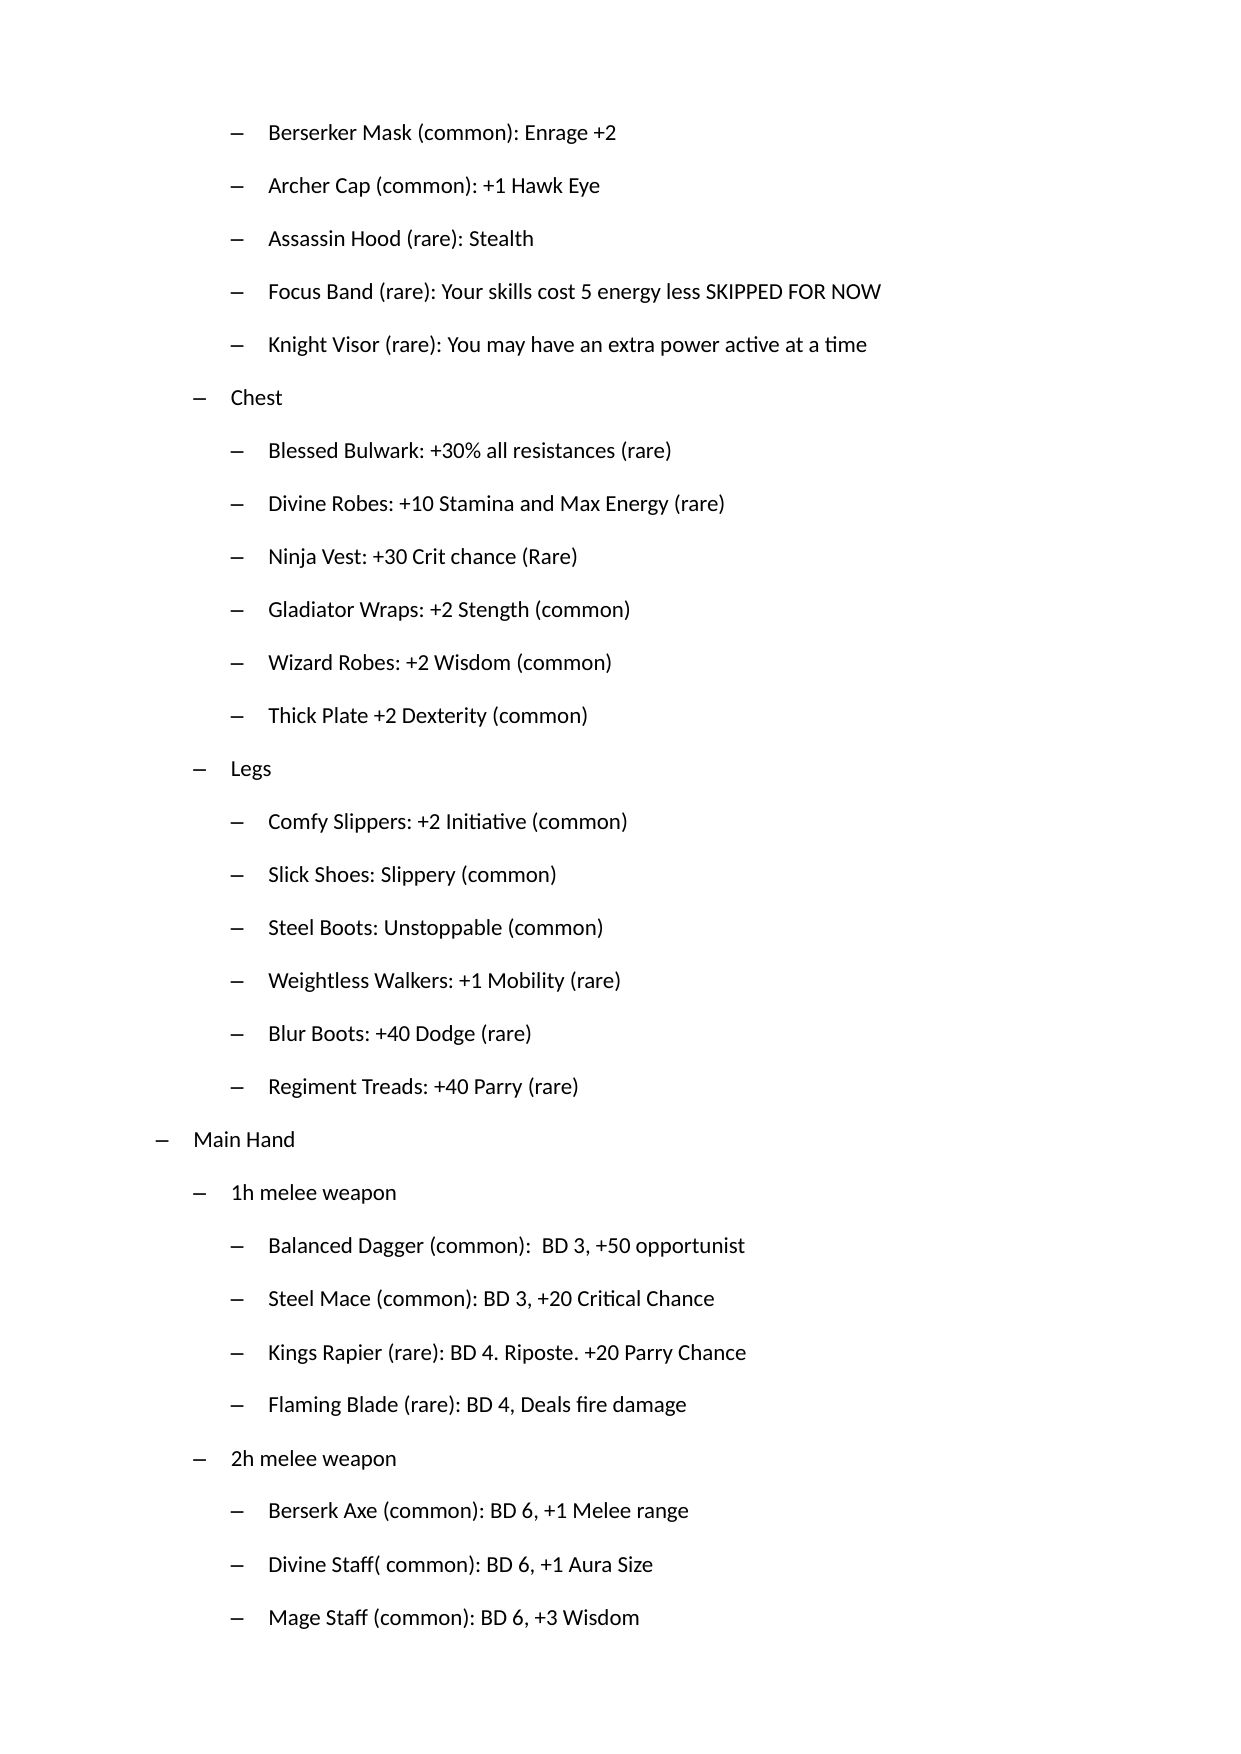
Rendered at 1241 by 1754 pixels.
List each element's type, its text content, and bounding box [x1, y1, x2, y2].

list Mage Staff (common): BD 6, +3 Wisdom [231, 1603, 1122, 1631]
list Focus Band (rare): Your skills cost 5 energy less SKIPPED FOR NOW [231, 277, 1122, 305]
list Kings Rapier (rare): BD 4. Riposte. +20 Parry Chance [231, 1338, 1122, 1366]
list Divine Staff( common): BD 6, +1 Aura Size [231, 1550, 1122, 1578]
list 1h melee weapon [193, 1178, 1122, 1207]
list Wizard Robes: +2 Wisdom (common) [231, 648, 1122, 676]
list Weightless Walkers: +1 Mobility (rare) [231, 966, 1122, 994]
list Steel Boots: Unstoppable (common) [231, 913, 1122, 941]
list Assassin Hood (rare): Stealth [231, 224, 1122, 252]
list 2h melee weapon [193, 1444, 1122, 1472]
list Divine Robes: +10 Stamina and Max Energy (rare) [231, 489, 1122, 517]
list Main Hand [156, 1126, 1122, 1153]
list Thick Plate +2 Dexterity (common) [231, 701, 1122, 729]
list Berserker Mask (common): Enrage +2 [231, 118, 1122, 146]
list Comfy Slippers: +2 Initiative (common) [231, 807, 1122, 835]
list Chest [193, 383, 1122, 411]
list Legs [193, 754, 1122, 782]
list Ninja Vest: +30 Crit chance (Rare) [231, 542, 1122, 570]
list Slick Shoes: Slippery (common) [231, 860, 1122, 888]
list Flaming Blade (rare): BD 4, Deals fire damage [231, 1391, 1122, 1419]
list Steel Mace (common): BD 3, +20 Critical Chance [231, 1284, 1122, 1313]
list Archer Cap (common): +1 Hawk Eye [231, 171, 1122, 199]
list Balanced Dagger (common): BD 3, +50 opportunist [231, 1232, 1122, 1259]
list Blessed Bulwark: +30% all resistances (rare) [231, 436, 1122, 464]
list Knight Visor (rare): You may have an extra power active at a time [231, 330, 1122, 358]
list Regiment Treads: +40 Parry (rare) [231, 1072, 1122, 1101]
list Blur Boots: +40 Dodge (rare) [231, 1019, 1122, 1047]
list Gladiator Wraps: +2 Stength (common) [231, 595, 1122, 623]
list Berserk Axe (common): BD 6, +1 Melee range [231, 1497, 1122, 1525]
